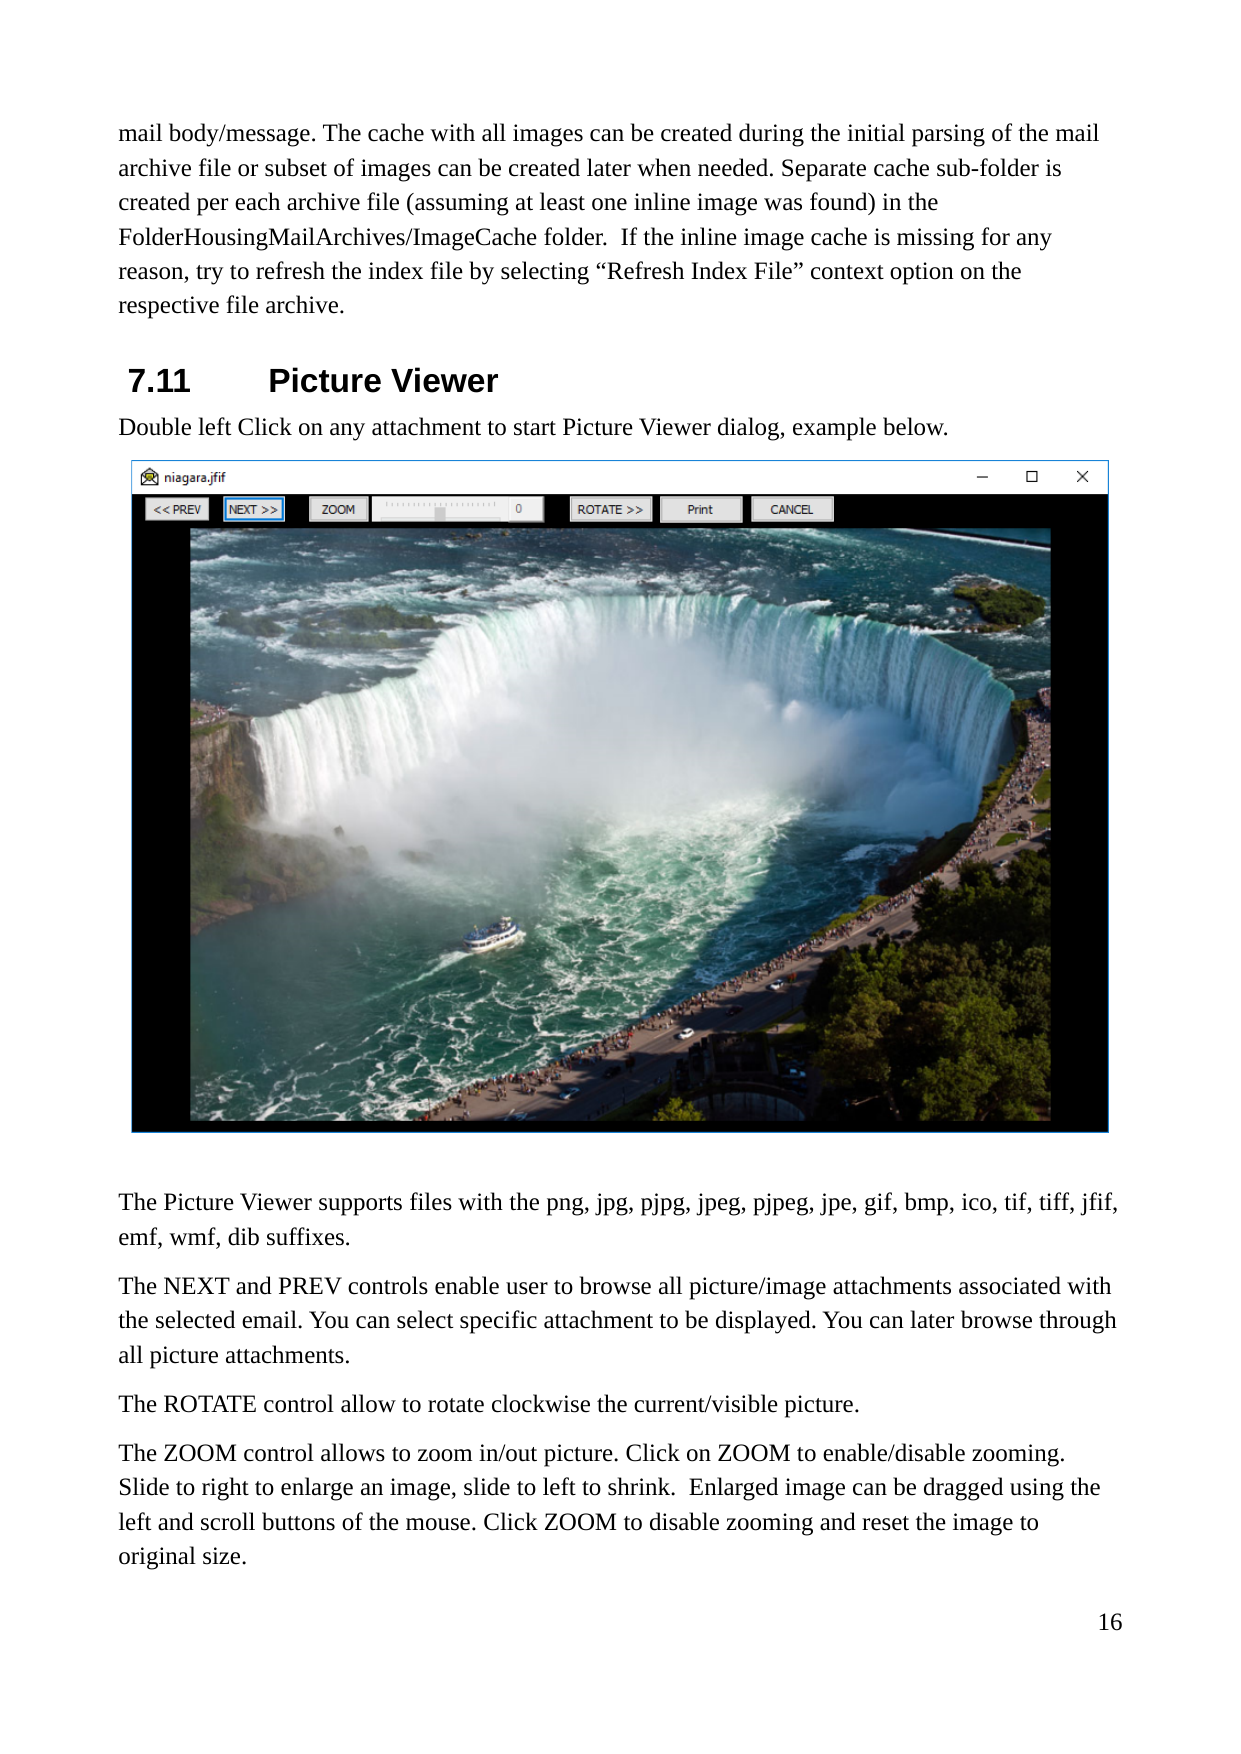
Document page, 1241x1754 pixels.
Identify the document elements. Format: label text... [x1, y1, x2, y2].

subtitle Picture Viewer [118, 360, 1122, 399]
text The ROTATE control allow to rotate clockwise the current/visible picture. [118, 1389, 1122, 1417]
text The ZOOM control allows to zoom in/out picture. Click on ZOOM to enable/disable zooming. Slide to right to enlarge an image, slide to left to shrink. Enlarged image can be dragged using the left and scroll buttons of the mouse. Click ZOOM to disable zooming and reset the image to original size. [118, 1438, 1122, 1570]
text Double left Click on any attachment to start Picture Viewer dialog, example below. [118, 412, 1122, 440]
text The NEXT and PREV controls enable user to browse all picture/image attachments associated with the selected email. You can select specific attachment to be displayed. You can later browse through all picture attachments. [118, 1271, 1122, 1368]
picture [131, 460, 1109, 1133]
text The Picture Viewer supports files with the png, jpg, pjpg, jpeg, pjpeg, jpe, gif, bmp, ico, tif, tiff, jfif, emf, wmf, dib suffixes. [118, 1187, 1122, 1250]
text mail body/message. The cache with all images can be created during the initial parsing of the mail archive file or subset of images can be created later when needed. Separate cache sub-folder is created per each archive file (assuming at least one inline image was found) in the FolderHousingMailArchives/ImageCache folder. If the inline image cache is missing for any reason, try to refresh the index file by selecting “Refresh Index File” context option on the respective file archive. [118, 118, 1122, 319]
